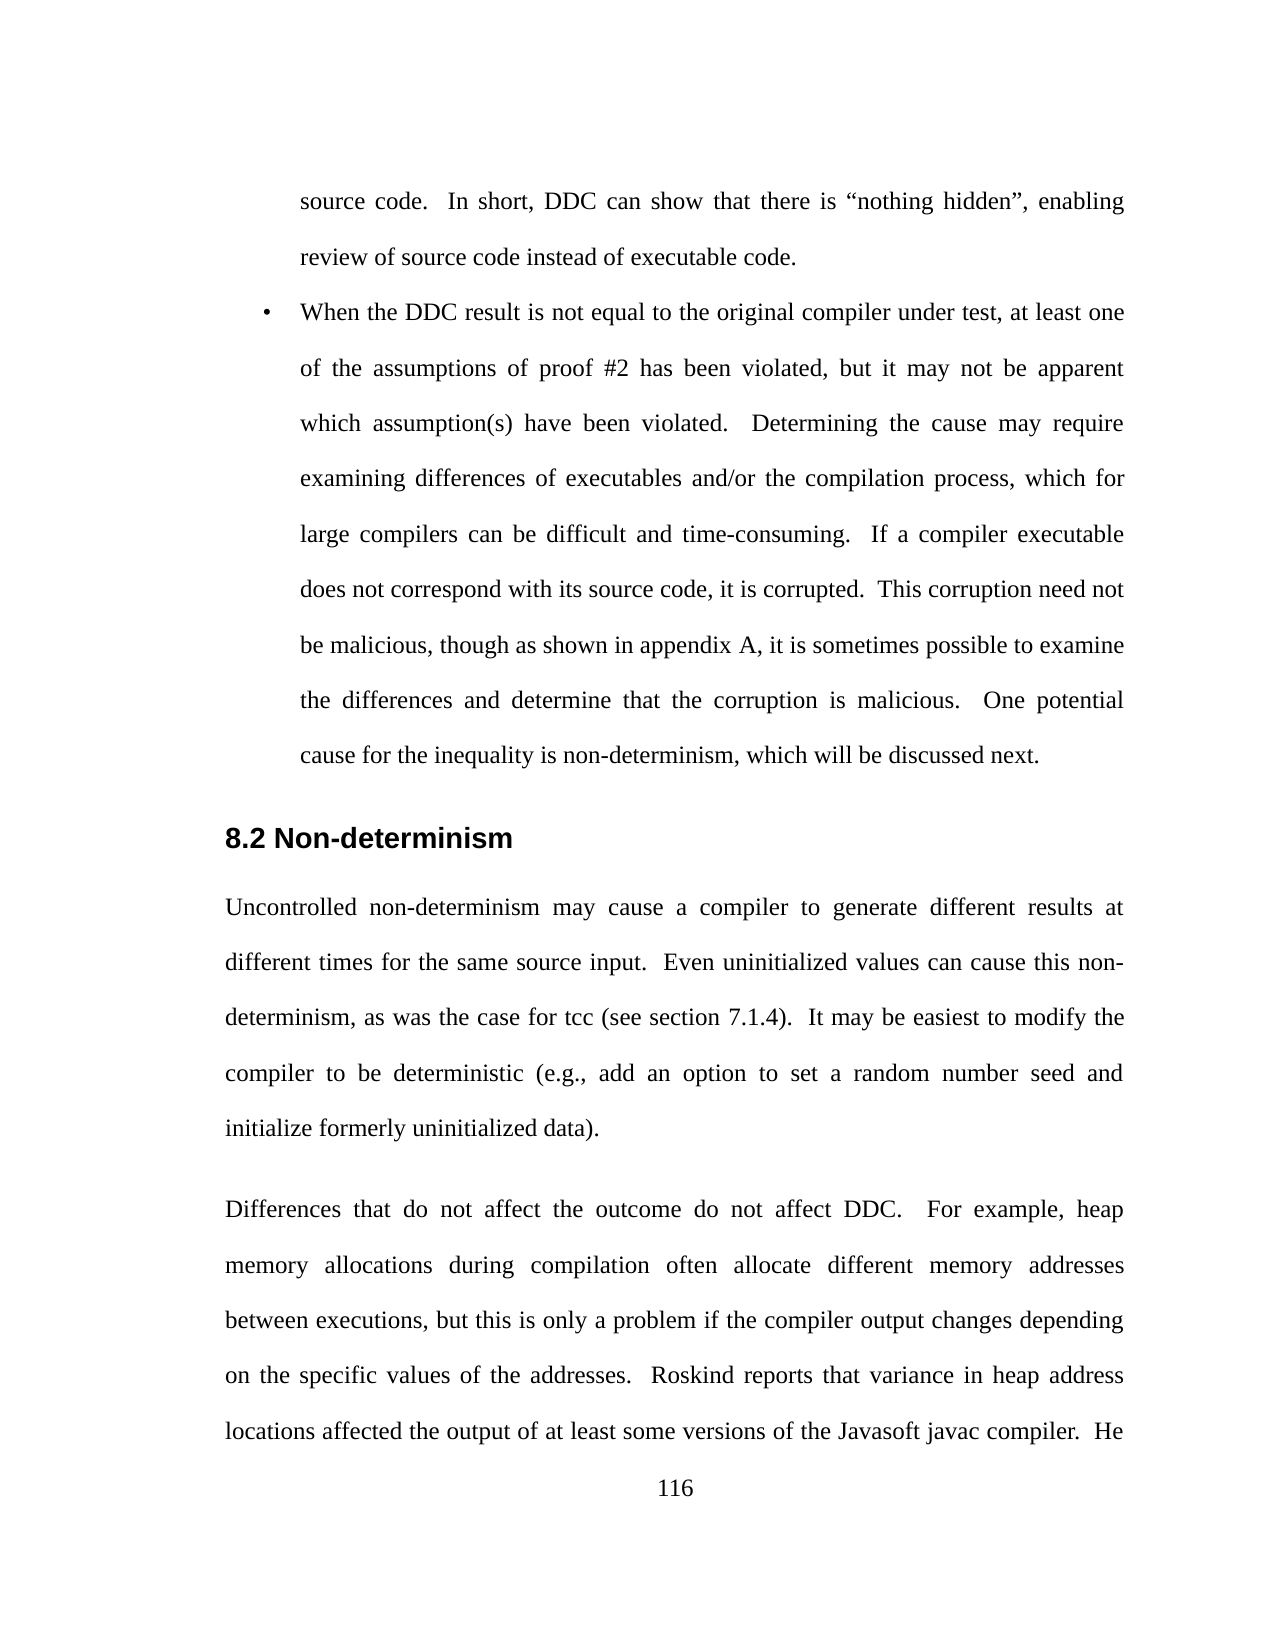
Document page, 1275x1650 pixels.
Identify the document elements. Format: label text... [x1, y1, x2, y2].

list source code. In short, DDC can show that there is “nothing hidden”, enabling review of source code instead of executable code. [262, 187, 1125, 271]
text Uncontrolled non-determinism may cause a compiler to generate different results at different times for the same source input. Even uninitialized values can cause this non-determinism, as was the case for tcc (see section 7.1.4). It may be easiest to modify the compiler to be deterministic (e.g., add an option to set a random number seed and initialize formerly uninitialized data). [225, 893, 1125, 1142]
subtitle Non-determinism [225, 822, 1125, 855]
text Differences that do not affect the outcome do not affect DDC. For example, heap memory allocations during compilation often allocate different memory addresses between executions, but this is only a problem if the compiler output changes depending on the specific values of the addresses. Roskind reports that variance in heap address locations affected the output of at least some versions of the Javasoft javac compiler. He [225, 1195, 1125, 1445]
list When the DDC result is not equal to the original compiler under test, at least one of the assumptions of proof #2 has been violated, but it may not be apparent which assumption(s) have been violated. Determining the cause may require examining differences of executables and/or the compilation process, which for large compilers can be difficult and time-consuming. If a compiler executable does not correspond with its source code, it is corrupted. This corruption need not be malicious, though as shown in appendix A, it is sometimes possible to examine the differences and determine that the corruption is malicious. One potential cause for the inequality is non-determinism, which will be discussed next. [262, 298, 1125, 769]
